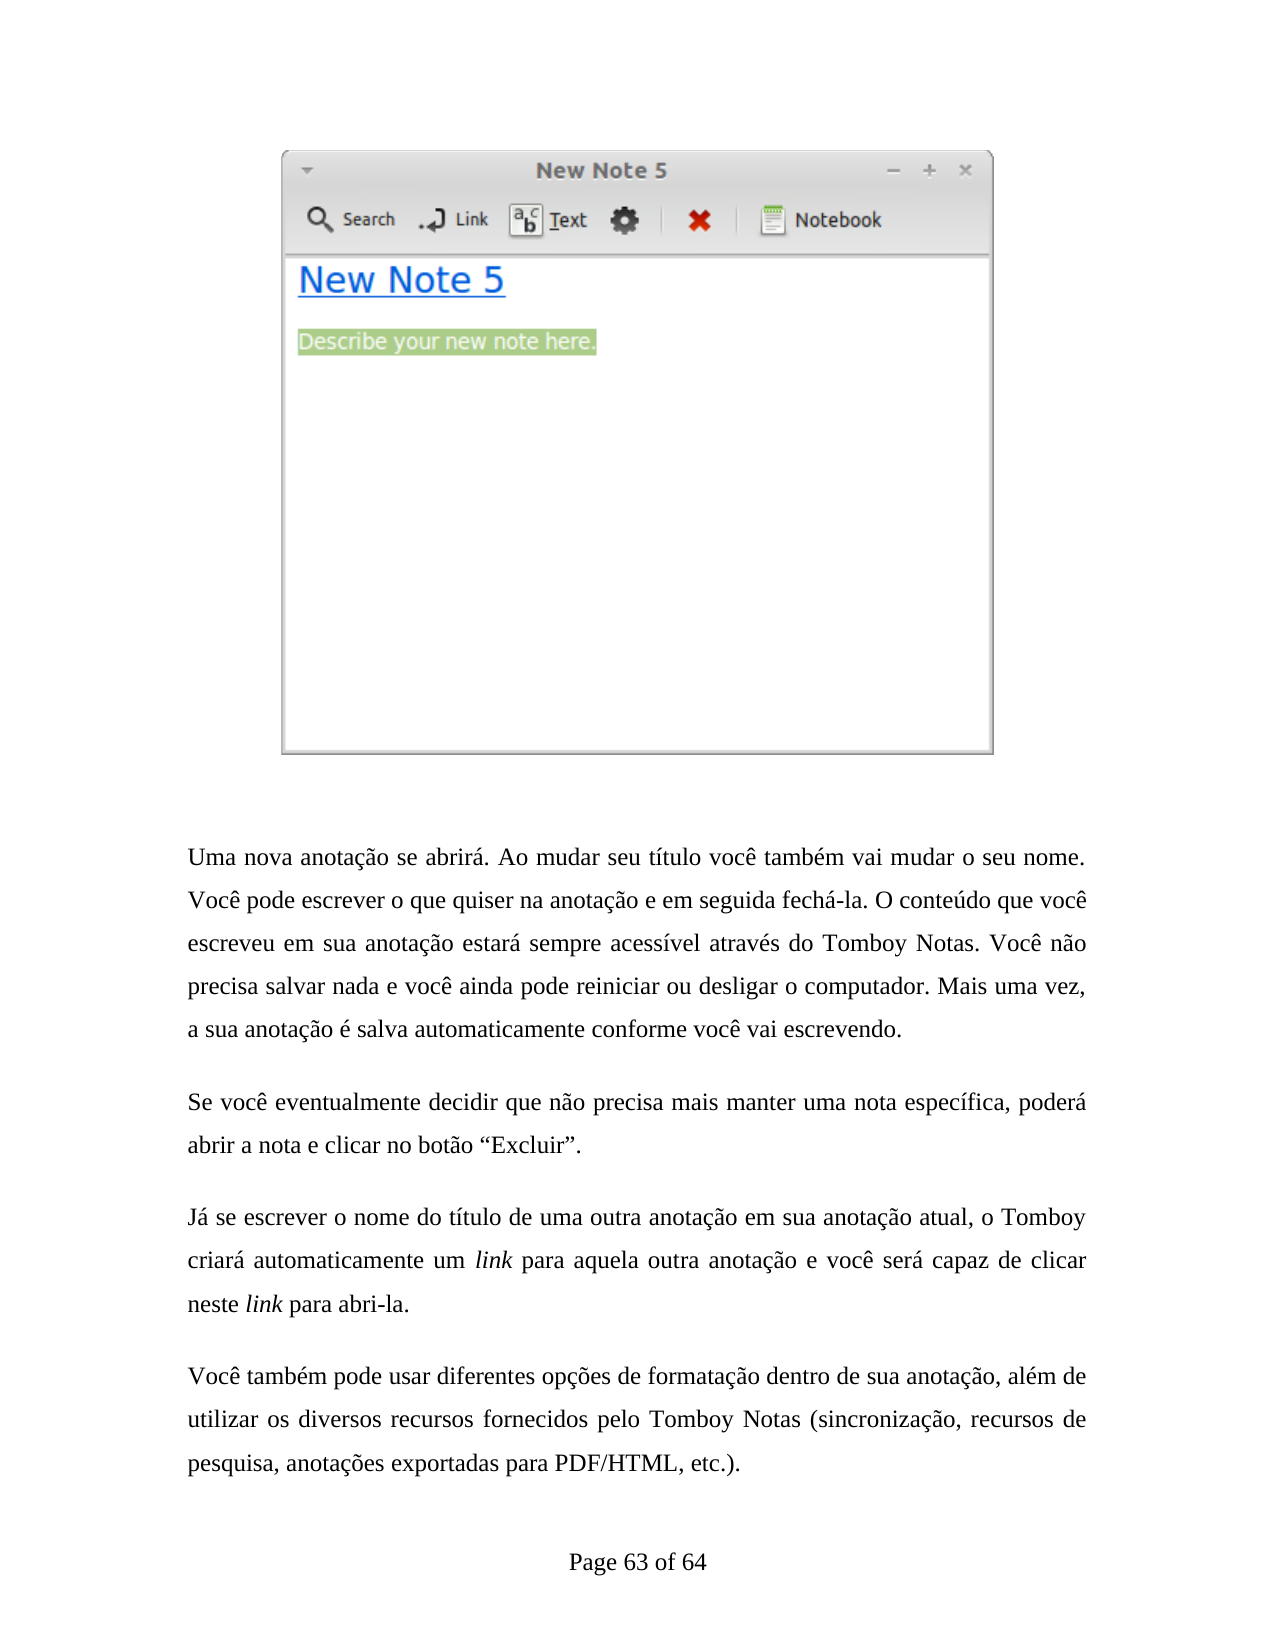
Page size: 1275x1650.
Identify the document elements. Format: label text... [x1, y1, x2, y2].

text Já se escrever o nome do título de uma outra anotação em sua anotação atual, o Tomboy criará automaticamente um link para aquela outra anotação e você será capaz de clicar neste link para abri-la. [187, 1202, 1087, 1317]
text Se você eventualmente decidir que não precisa mais manter uma nota específica, poderá abrir a nota e clicar no botão “Excluir”. [187, 1087, 1087, 1159]
text Você também pode usar diferentes opções de formatação dentro de sua anotação, além de utilizar os diversos recursos fornecidos pelo Tomboy Notas (sincronização, recursos de pesquisa, anotações exportadas para PDF/HTML, etc.). [187, 1361, 1087, 1476]
picture [281, 150, 994, 755]
text Uma nova anotação se abrirá. Ao mudar seu título você também vai mudar o seu nome. Você pode escrever o que quiser na anotação e em seguida fechá-la. O conteúdo que você escreveu em sua anotação estará sempre acessível através do Tomboy Notas. Você não precisa salvar nada e você ainda pode reiniciar ou desligar o computador. Mais uma vez, a sua anotação é salva automaticamente conforme você vai escrevendo. [187, 842, 1087, 1043]
